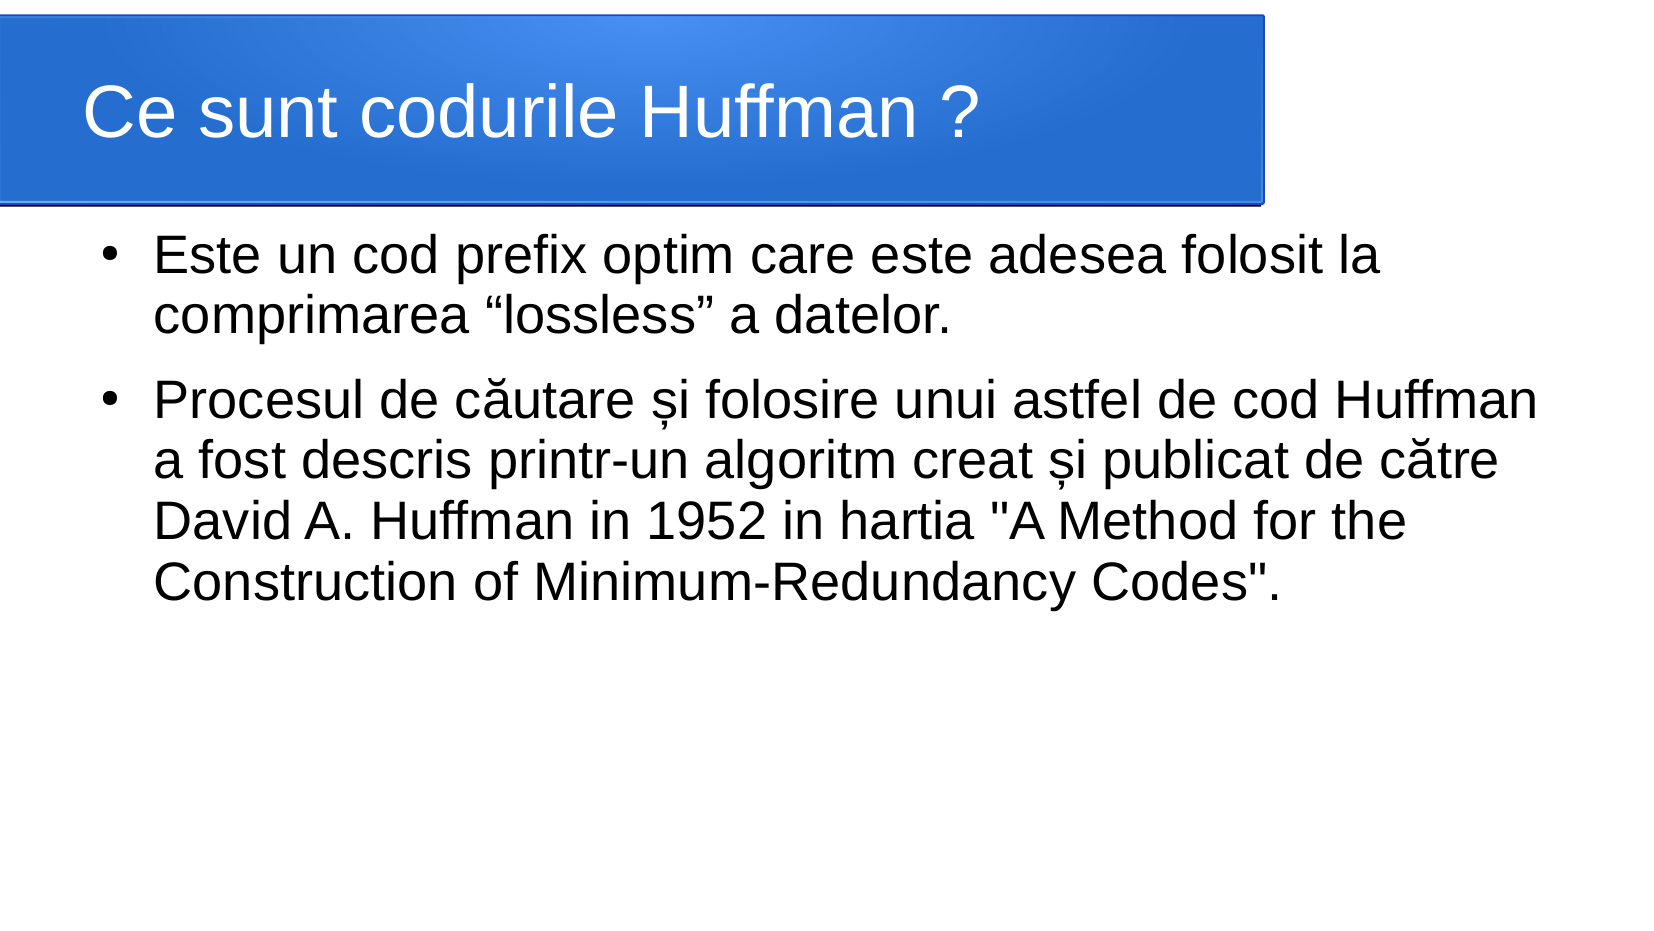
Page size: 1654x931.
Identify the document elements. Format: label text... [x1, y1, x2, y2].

list Este un cod prefix optim care este adesea folosit la comprimarea “lossless” a datelor. Procesul de căutare și folosire unui astfel de cod Huffman a fost descris printr-un algoritm creat și publicat de către David A. Huffman in 1952 in hartia "A Method for the Construction of Minimum-Redundancy Codes". [82, 224, 1571, 764]
title Ce sunt codurile Huffman ? [82, 35, 1235, 189]
